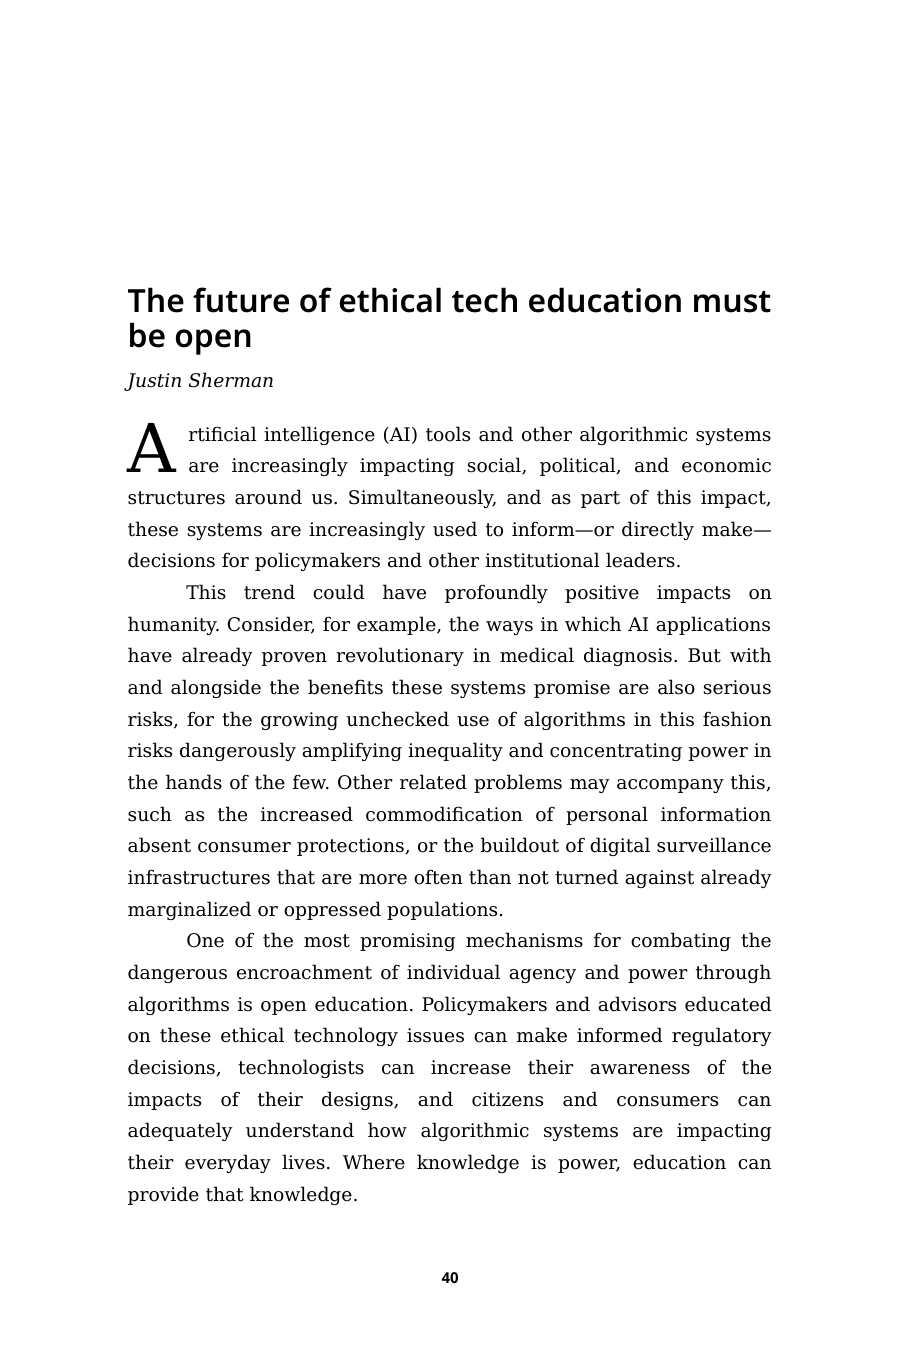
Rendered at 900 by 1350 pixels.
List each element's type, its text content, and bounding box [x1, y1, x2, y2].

text Artificial intelligence (AI) tools and other algorithmic systems are increasingly impacting social, political, and economic structures around us. Simultaneously, and as part of this impact, these systems are increasingly used to inform—or directly make—decisions for policymakers and other institutional leaders. [127, 424, 772, 572]
text Justin Sherman [127, 370, 772, 392]
text One of the most promising mechanisms for combating the dangerous encroachment of individual agency and power through algorithms is open education. Policymakers and advisors educated on these ethical technology issues can make informed regulatory decisions, technologists can increase their awareness of the impacts of their designs, and citizens and consumers can adequately understand how algorithmic systems are impacting their everyday lives. Where knowledge is power, education can provide that knowledge. [127, 931, 772, 1206]
text This trend could have profoundly positive impacts on humanity. Consider, for example, the ways in which AI applications have already proven revolutionary in medical diagnosis. But with and alongside the benefits these systems promise are also serious risks, for the growing unchecked use of algorithms in this fashion risks dangerously amplifying inequality and concentrating power in the hands of the few. Other related problems may accompany this, such as the increased commodification of personal information absent consumer protections, or the buildout of digital surveillance infrastructures that are more often than not turned against already marginalized or oppressed populations. [127, 582, 772, 921]
subtitle The future of ethical tech education must be open [127, 283, 772, 357]
